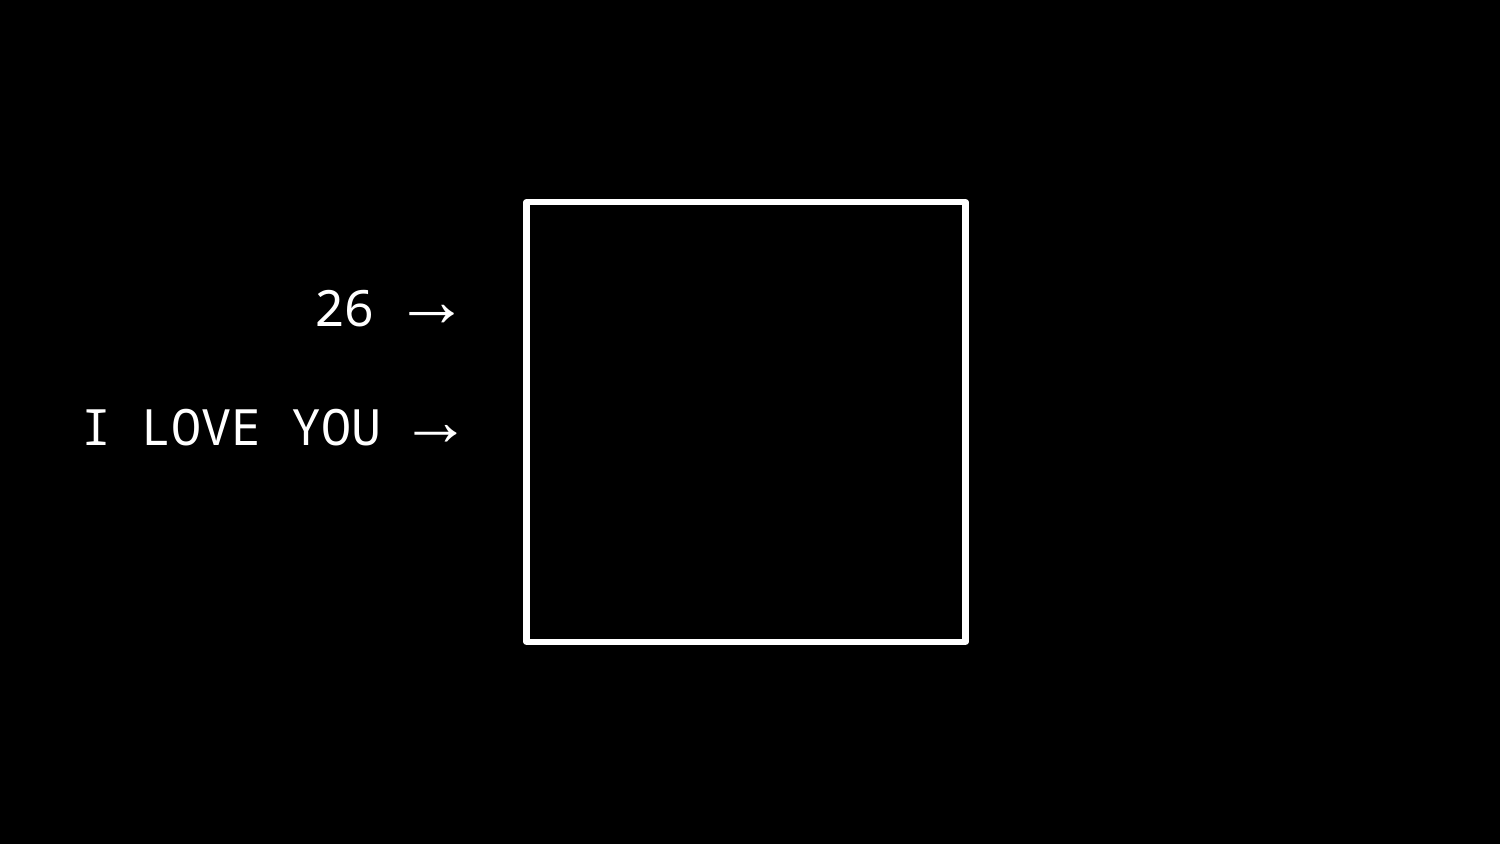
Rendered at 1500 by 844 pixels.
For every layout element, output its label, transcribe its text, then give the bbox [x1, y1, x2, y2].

text_box 26 → [33, 236, 527, 361]
text_box I LOVE YOU → [0, 360, 527, 484]
